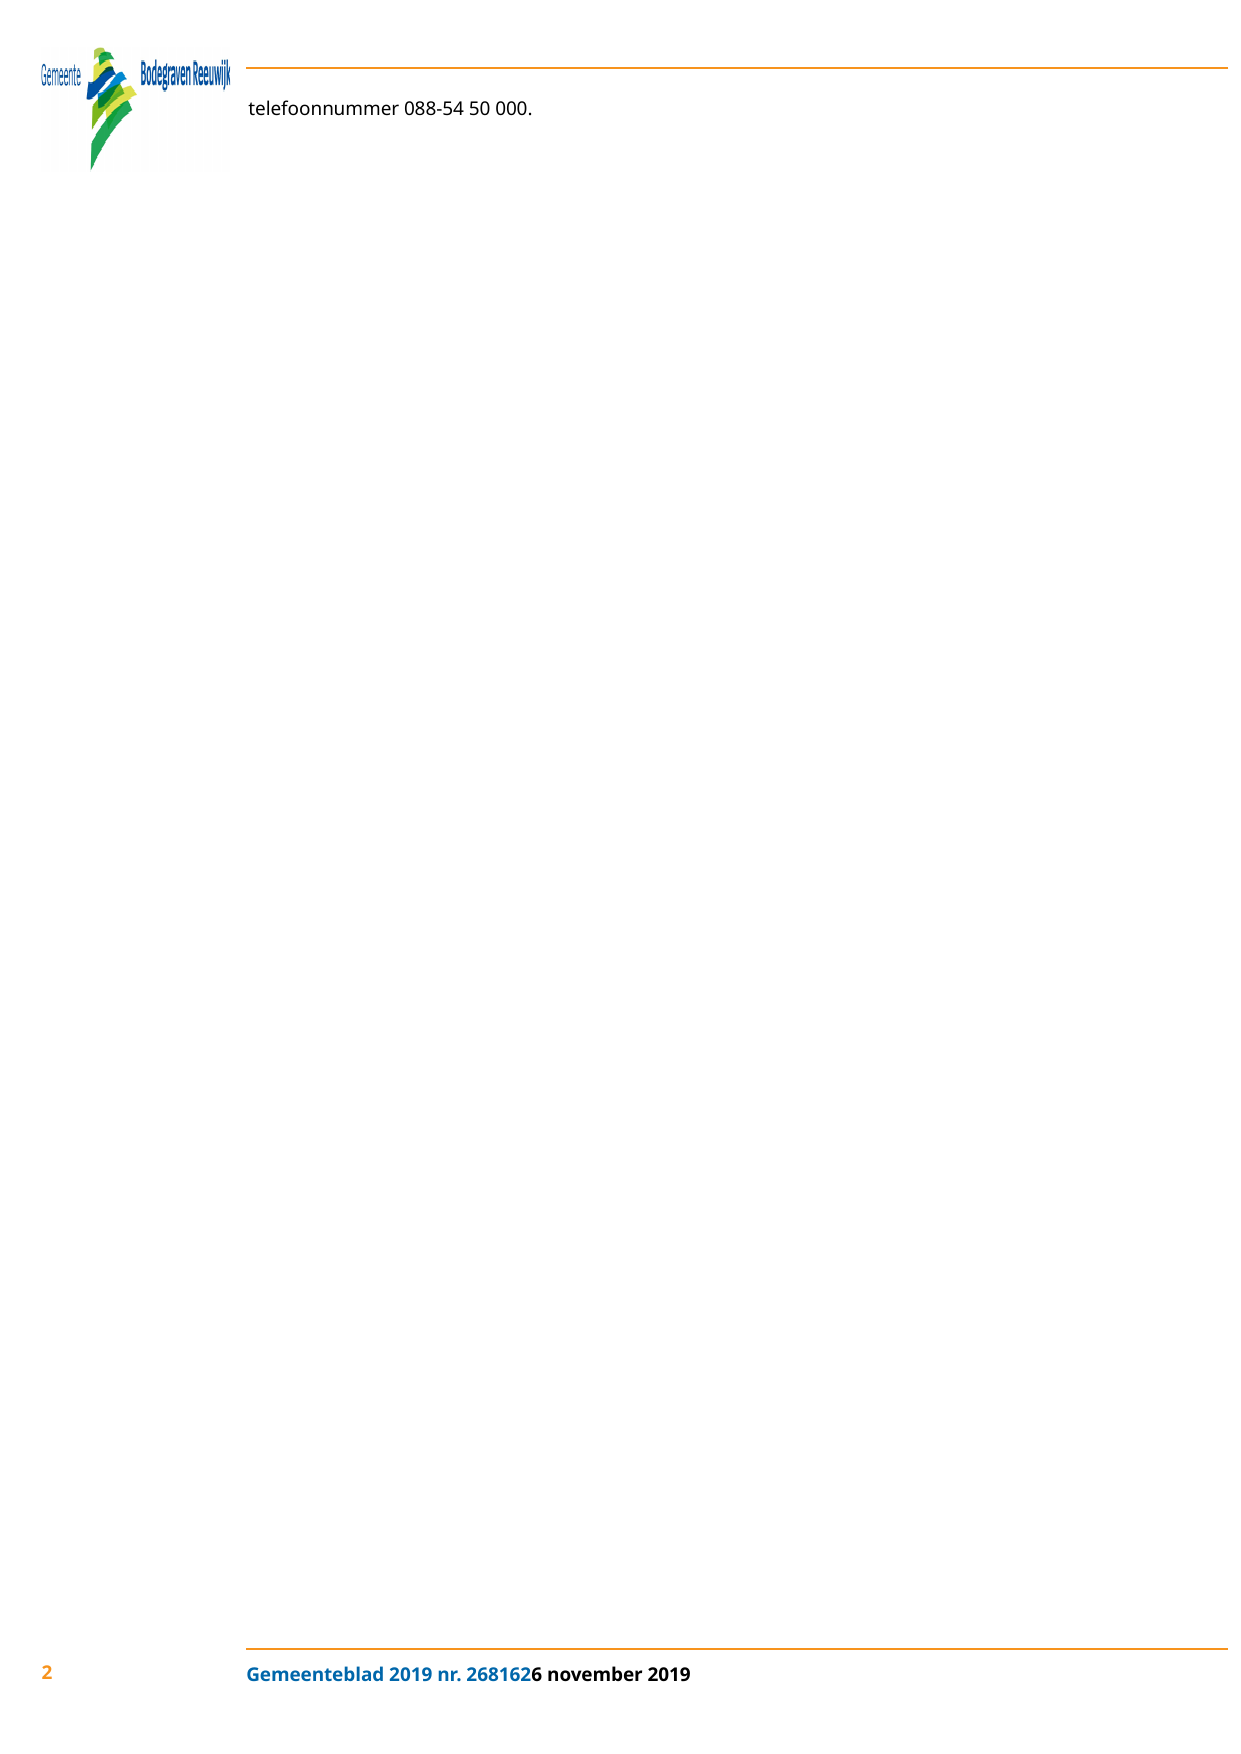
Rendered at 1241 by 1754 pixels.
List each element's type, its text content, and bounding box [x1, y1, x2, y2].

picture [41, 47, 231, 172]
text telefoonnummer 088-54 50 000. [248, 95, 1152, 121]
